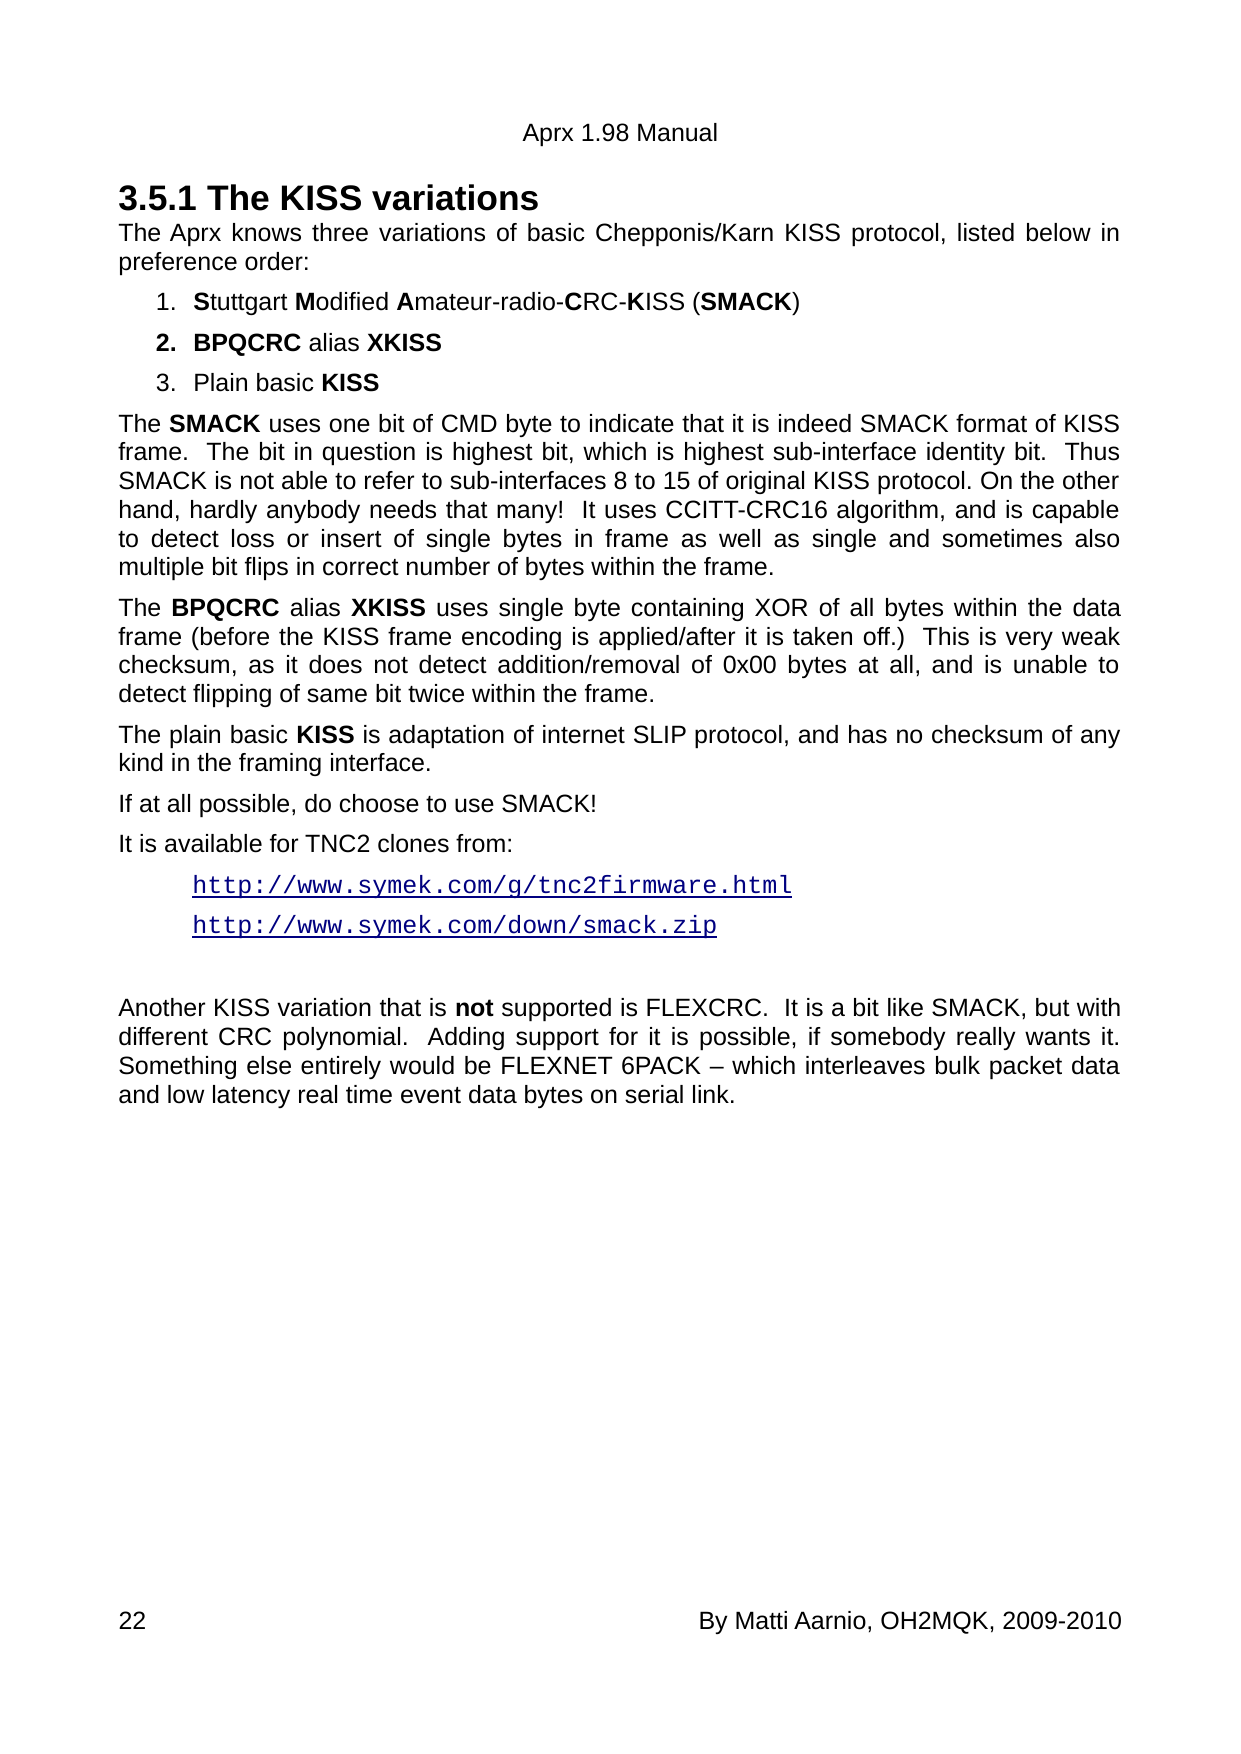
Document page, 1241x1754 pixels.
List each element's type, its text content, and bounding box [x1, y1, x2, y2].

text http://www.symek.com/g/tnc2firmware.html [118, 870, 1122, 901]
subtitle The KISS variations [118, 177, 1122, 218]
text It is available for TNC2 clones from: [118, 829, 1122, 858]
list Plain basic KISS [156, 368, 1122, 397]
text The BPQCRC alias XKISS uses single byte containing XOR of all bytes within the data frame (before the KISS frame encoding is applied/after it is taken off.) This is very weak checksum, as it does not detect addition/removal of 0x00 bytes at all, and is unable to detect flipping of same bit twice within the frame. [118, 593, 1122, 708]
text If at all possible, do choose to use SMACK! [118, 789, 1122, 818]
text http://www.symek.com/down/smack.zip [192, 913, 1122, 941]
text Another KISS variation that is not supported is FLEXCRC. It is a bit like SMACK, but with different CRC polynomial. Adding support for it is possible, if somebody really wants it. Something else entirely would be FLEXNET 6PACK – which interleaves bulk packet data and low latency real time event data bytes on serial link. [118, 993, 1122, 1108]
list Stuttgart Modified Amateur-radio-CRC-KISS (SMACK) [156, 287, 1122, 316]
text The plain basic KISS is adaptation of internet SLIP protocol, and has no checksum of any kind in the framing interface. [118, 720, 1122, 777]
list BPQCRC alias XKISS [156, 328, 1122, 356]
text The Aprx knows three variations of basic Chepponis/Karn KISS protocol, listed below in preference order: [118, 218, 1122, 275]
text The SMACK uses one bit of CMD byte to indicate that it is indeed SMACK format of KISS frame. The bit in question is highest bit, which is highest sub-interface identity bit. Thus SMACK is not able to refer to sub-interfaces 8 to 15 of original KISS protocol. On the other hand, hardly anybody needs that many! It uses CCITT-CRC16 algorithm, and is capable to detect loss or insert of single bytes in frame as well as single and sometimes also multiple bit flips in correct number of bytes within the frame. [118, 409, 1122, 581]
